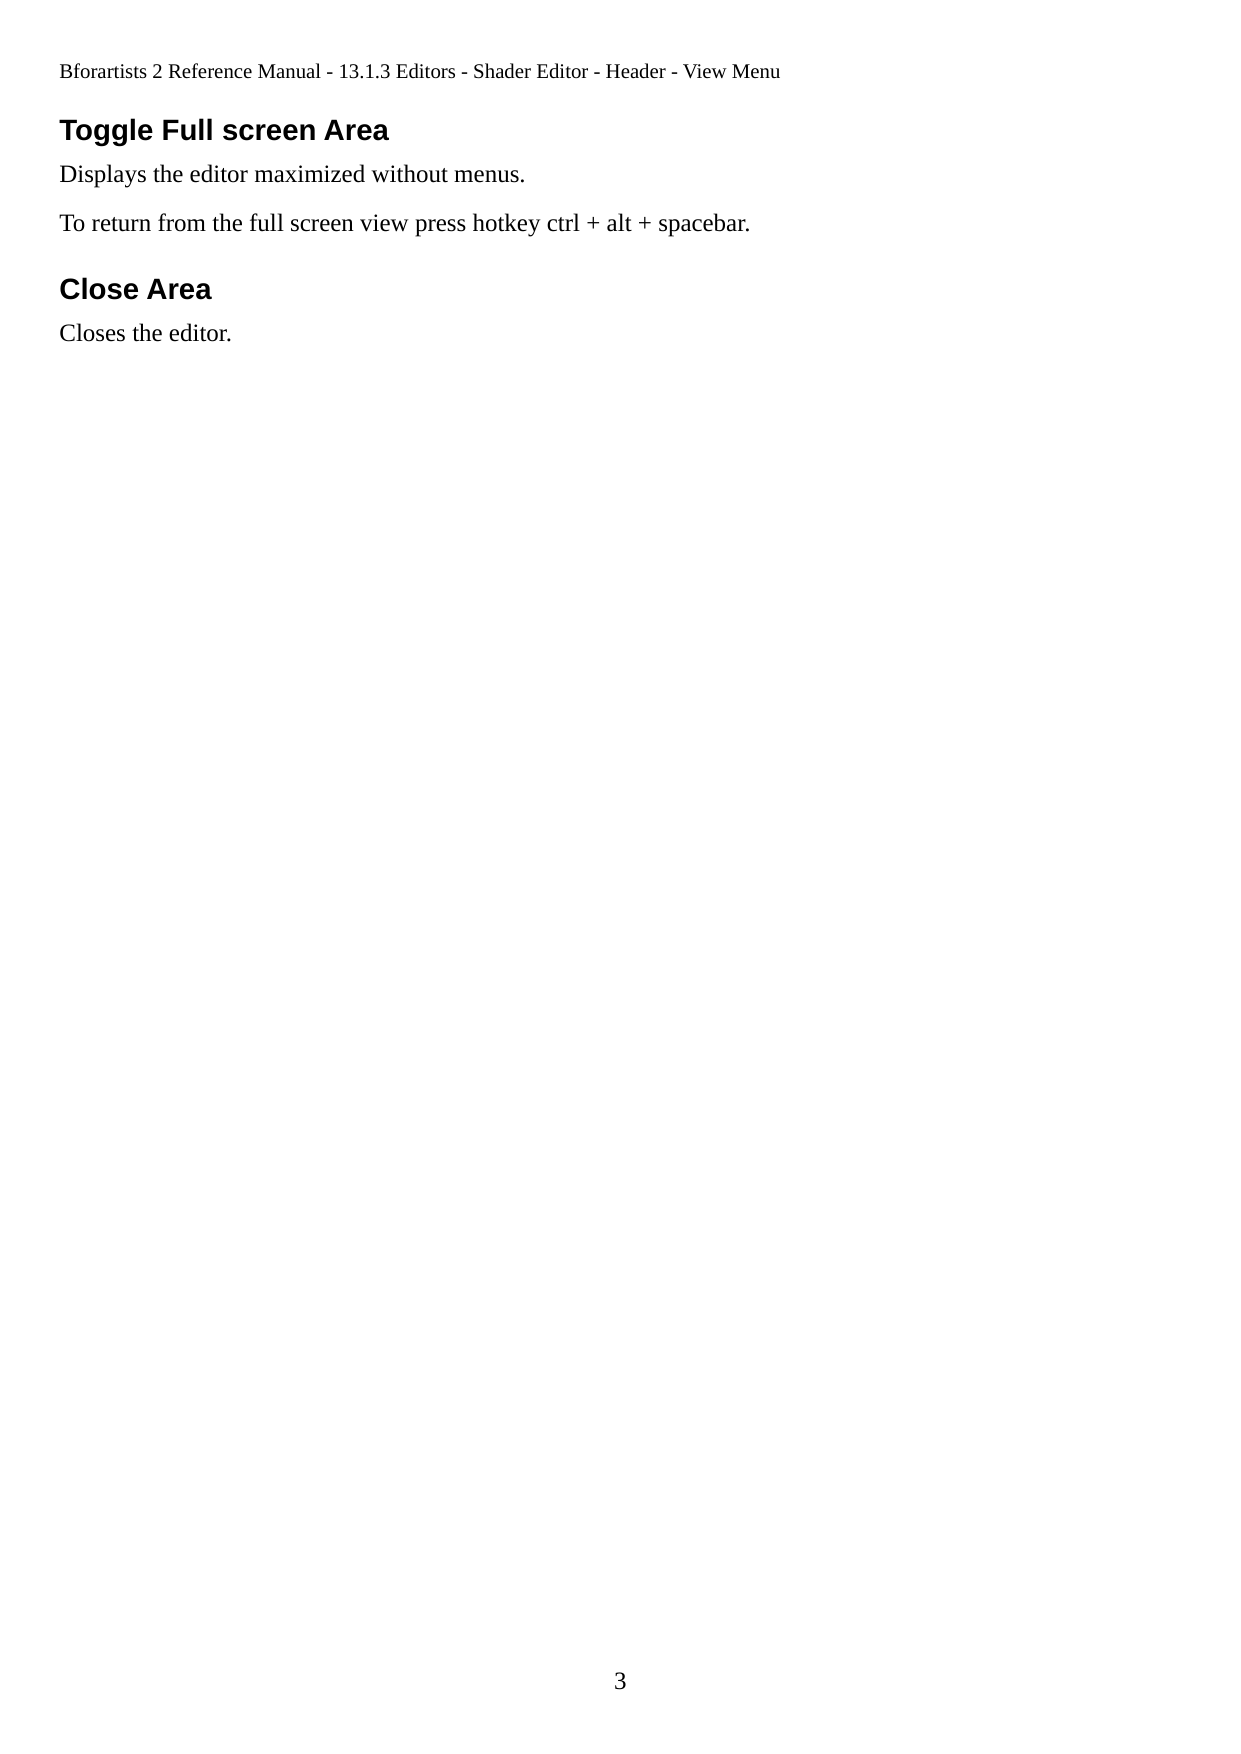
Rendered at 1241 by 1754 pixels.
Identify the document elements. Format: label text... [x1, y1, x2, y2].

subtitle Close Area [59, 272, 1181, 305]
text Displays the editor maximized without menus. [59, 159, 1181, 188]
text To return from the full screen view press hotkey ctrl + alt + spacebar. [59, 208, 1181, 237]
subtitle Toggle Full screen Area [59, 113, 1181, 146]
text Closes the editor. [59, 318, 1181, 347]
